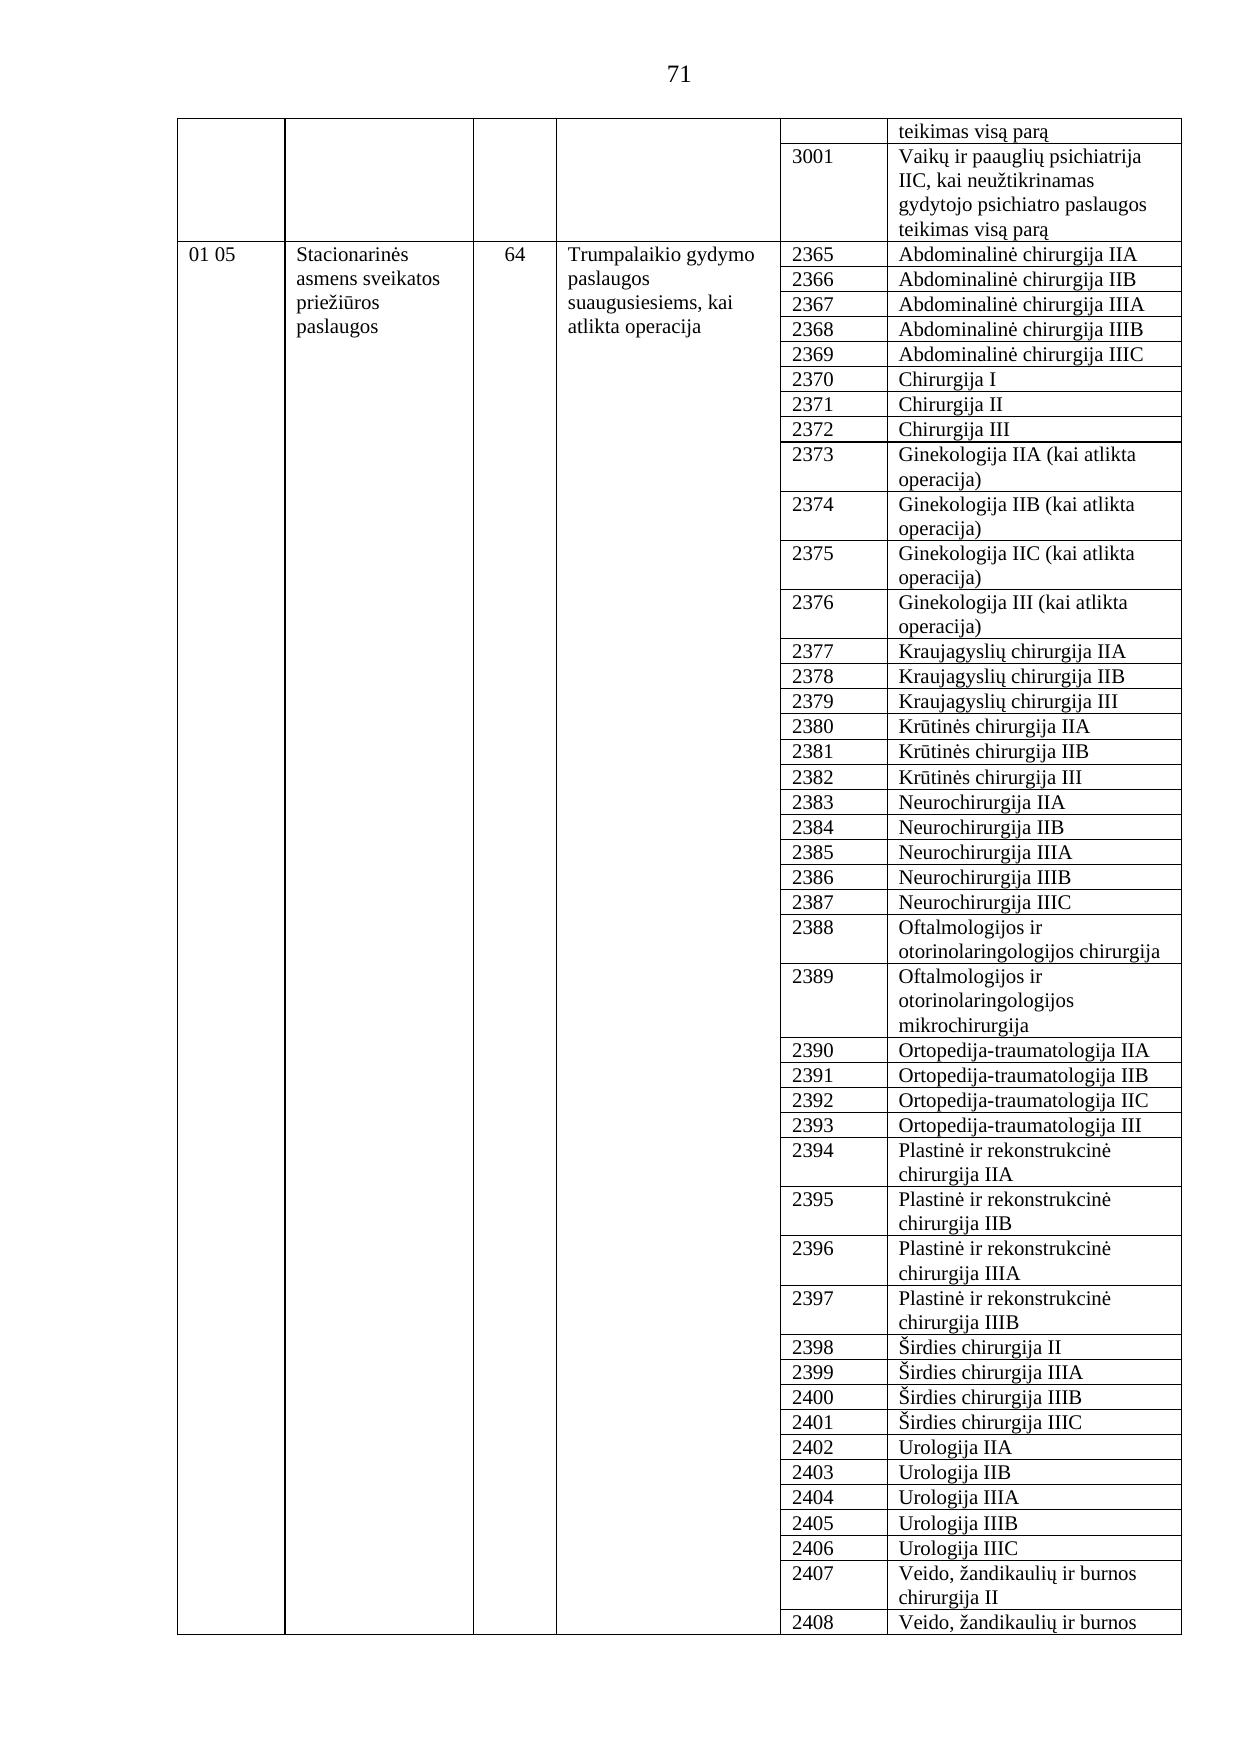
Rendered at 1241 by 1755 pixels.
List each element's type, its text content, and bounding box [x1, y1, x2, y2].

table_cell Urologija IIIA [888, 1485, 1181, 1509]
table_cell 2403 [781, 1460, 887, 1484]
table_cell 2373 [781, 443, 887, 491]
table_cell [781, 119, 887, 143]
table_cell 2366 [781, 267, 887, 291]
table_cell 2393 [781, 1113, 887, 1137]
table_cell Chirurgija III [888, 417, 1181, 441]
table_cell Ortopedija-traumatologija IIB [888, 1063, 1181, 1087]
table_cell 2370 [781, 367, 887, 391]
table_cell 2406 [781, 1536, 887, 1559]
table_cell Chirurgija I [888, 367, 1181, 391]
table_cell 2372 [781, 417, 887, 441]
table_cell Urologija IIIC [888, 1536, 1181, 1559]
table_cell Veido, žandikaulių ir burnos [888, 1610, 1181, 1634]
table_cell Urologija IIB [888, 1460, 1181, 1484]
table_cell Kraujagyslių chirurgija III [888, 689, 1181, 713]
table_cell 2385 [781, 840, 887, 864]
table_cell Ginekologija IIA (kai atlikta operacija) [888, 443, 1181, 491]
table_cell Plastinė ir rekonstrukcinė chirurgija IIB [888, 1187, 1181, 1235]
table_cell Veido, žandikaulių ir burnos chirurgija II [888, 1561, 1181, 1609]
table_cell Ginekologija III (kai atlikta operacija) [888, 590, 1181, 638]
table_cell Plastinė ir rekonstrukcinė chirurgija IIIA [888, 1236, 1181, 1284]
table_cell 2374 [781, 492, 887, 540]
table_cell 2397 [781, 1286, 887, 1334]
table_cell 2402 [781, 1435, 887, 1459]
table_cell Abdominalinė chirurgija IIA [888, 242, 1181, 266]
table_cell Neurochirurgija IIIC [888, 890, 1181, 914]
table_cell Neurochirurgija IIB [888, 815, 1181, 839]
table_cell 01 05 [178, 242, 284, 1634]
table_cell 2367 [781, 292, 887, 316]
table_cell Neurochirurgija IIA [888, 790, 1181, 814]
table_cell Krūtinės chirurgija III [888, 765, 1181, 789]
table_cell 2391 [781, 1063, 887, 1087]
table_cell Abdominalinė chirurgija IIIC [888, 342, 1181, 366]
table_cell 2399 [781, 1360, 887, 1384]
table_cell Ortopedija-traumatologija IIA [888, 1038, 1181, 1062]
table_cell Neurochirurgija IIIB [888, 865, 1181, 889]
table_cell Vaikų ir paauglių psichiatrija IIC, kai neužtikrinamas gydytojo psichiatro paslaugos teikimas visą parą [888, 144, 1181, 241]
table_cell Abdominalinė chirurgija IIIA [888, 292, 1181, 316]
table_cell 2405 [781, 1510, 887, 1534]
table_cell Trumpalaikio gydymo paslaugos suaugusiesiems, kai atlikta operacija [557, 242, 780, 1634]
table_cell Kraujagyslių chirurgija IIB [888, 664, 1181, 688]
table_cell Ginekologija IIB (kai atlikta operacija) [888, 492, 1181, 540]
table_cell 3001 [781, 144, 887, 241]
table_cell 2394 [781, 1138, 887, 1186]
table_cell Chirurgija II [888, 392, 1181, 416]
table_cell Ortopedija-traumatologija III [888, 1113, 1181, 1137]
table_cell 2368 [781, 317, 887, 341]
table_cell 2401 [781, 1410, 887, 1434]
table_cell Kraujagyslių chirurgija IIA [888, 639, 1181, 663]
table_cell 2390 [781, 1038, 887, 1062]
table_cell Širdies chirurgija IIIC [888, 1410, 1181, 1434]
table_cell 2388 [781, 915, 887, 963]
table_cell 2381 [781, 740, 887, 763]
table_cell Krūtinės chirurgija IIA [888, 714, 1181, 738]
table_cell Širdies chirurgija II [888, 1335, 1181, 1359]
table_cell 2395 [781, 1187, 887, 1235]
table_cell 2400 [781, 1385, 887, 1409]
table_cell Širdies chirurgija IIIA [888, 1360, 1181, 1384]
table_cell 2376 [781, 590, 887, 638]
table_cell 2379 [781, 689, 887, 713]
table_cell 2392 [781, 1088, 887, 1112]
table_cell 2386 [781, 865, 887, 889]
table_cell 2408 [781, 1610, 887, 1634]
table_cell Ginekologija IIC (kai atlikta operacija) [888, 541, 1181, 589]
table_cell 64 [474, 242, 556, 1634]
table_cell 2398 [781, 1335, 887, 1359]
table_cell Abdominalinė chirurgija IIIB [888, 317, 1181, 341]
table_cell [557, 119, 780, 241]
table_cell 2375 [781, 541, 887, 589]
table_cell Stacionarinės asmens sveikatos priežiūros paslaugos [286, 242, 473, 1634]
table_cell 2396 [781, 1236, 887, 1284]
table_cell Urologija IIIB [888, 1510, 1181, 1534]
table_cell 2369 [781, 342, 887, 366]
table_cell 2384 [781, 815, 887, 839]
table_cell Ortopedija-traumatologija IIC [888, 1088, 1181, 1112]
table_cell 2389 [781, 964, 887, 1037]
table_cell [178, 119, 284, 241]
table_cell Širdies chirurgija IIIB [888, 1385, 1181, 1409]
table_cell 2404 [781, 1485, 887, 1509]
table_cell Urologija IIA [888, 1435, 1181, 1459]
table_cell 2371 [781, 392, 887, 416]
table_cell Abdominalinė chirurgija IIB [888, 267, 1181, 291]
table_cell 2365 [781, 242, 887, 266]
table_cell 2377 [781, 639, 887, 663]
table_cell Oftalmologijos ir otorinolaringologijos chirurgija [888, 915, 1181, 963]
table_cell [286, 119, 473, 241]
table_cell 2383 [781, 790, 887, 814]
table_cell Krūtinės chirurgija IIB [888, 740, 1181, 763]
table_cell Neurochirurgija IIIA [888, 840, 1181, 864]
table_cell teikimas visą parą [888, 119, 1181, 143]
table_cell 2387 [781, 890, 887, 914]
table_cell 2382 [781, 765, 887, 789]
table_cell 2378 [781, 664, 887, 688]
table_cell 2407 [781, 1561, 887, 1609]
table_cell Oftalmologijos ir otorinolaringologijos mikrochirurgija [888, 964, 1181, 1037]
table_cell Plastinė ir rekonstrukcinė chirurgija IIIB [888, 1286, 1181, 1334]
table_cell Plastinė ir rekonstrukcinė chirurgija IIA [888, 1138, 1181, 1186]
table_cell [474, 119, 556, 241]
table_cell 2380 [781, 714, 887, 738]
